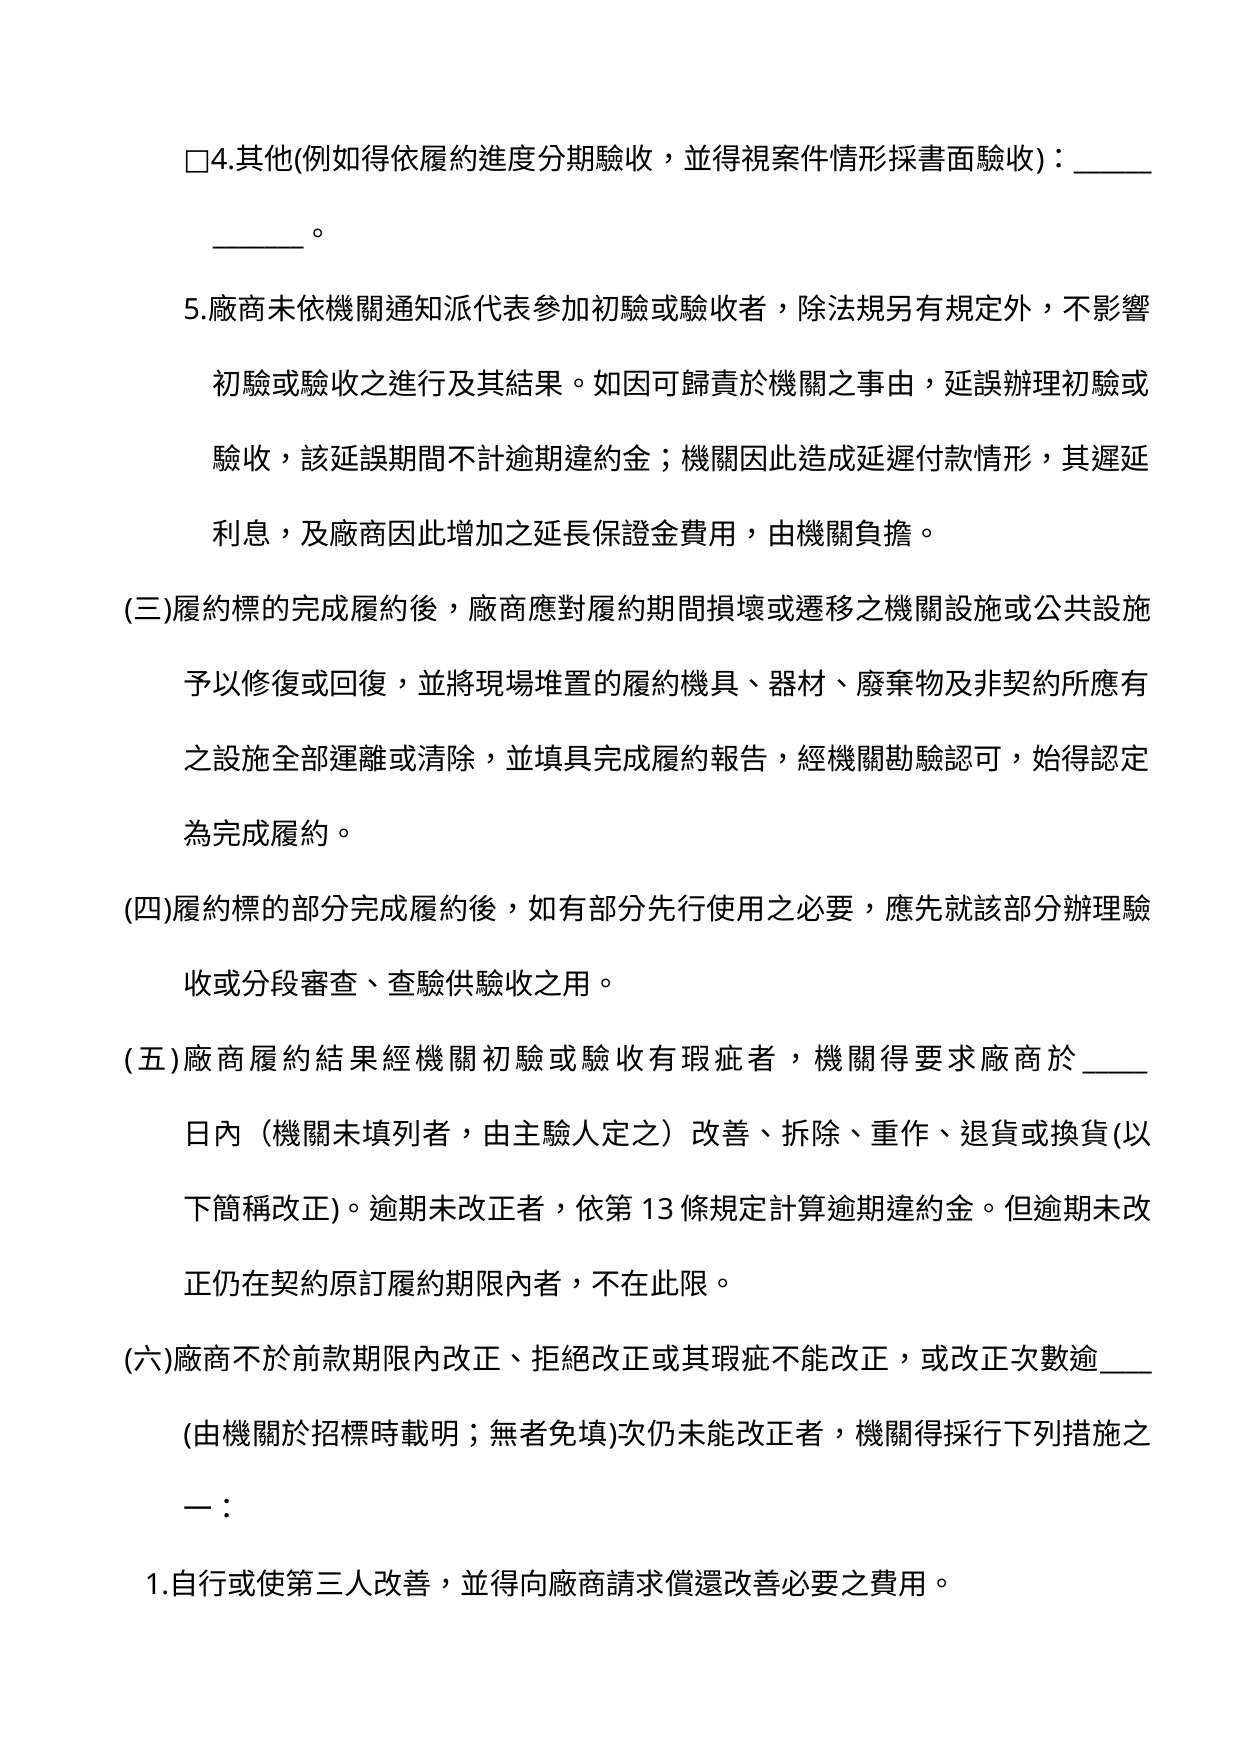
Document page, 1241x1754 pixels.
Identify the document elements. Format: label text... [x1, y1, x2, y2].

text (三)履約標的完成履約後，廠商應對履約期間損壞或遷移之機關設施或公共設施予以修復或回復，並將現場堆置的履約機具、器材、廢棄物及非契約所應有之設施全部運離或清除，並填具完成履約報告，經機關勘驗認可，始得認定為完成履約。 [124, 569, 1152, 869]
text (六)廠商不於前款期限內改正、拒絕改正或其瑕疵不能改正，或改正次數逾____(由機關於招標時載明；無者免填)次仍未能改正者，機關得採行下列措施之一： [124, 1319, 1152, 1544]
text 1.自行或使第三人改善，並得向廠商請求償還改善必要之費用。 [144, 1544, 1146, 1619]
text □4.其他(例如得依履約進度分期驗收，並得視案件情形採書面驗收)：_____________。 [183, 119, 1152, 269]
text (四)履約標的部分完成履約後，如有部分先行使用之必要，應先就該部分辦理驗收或分段審查、查驗供驗收之用。 [124, 869, 1152, 1019]
text (五)廠商履約結果經機關初驗或驗收有瑕疵者，機關得要求廠商於_____ 日內（機關未填列者，由主驗人定之）改善、拆除、重作、退貨或換貨(以下簡稱改正)。逾期未改正者，依第13條規定計算逾期違約金。但逾期未改正仍在契約原訂履約期限內者，不在此限。 [124, 1019, 1152, 1319]
text 5.廠商未依機關通知派代表參加初驗或驗收者，除法規另有規定外，不影響初驗或驗收之進行及其結果。如因可歸責於機關之事由，延誤辦理初驗或驗收，該延誤期間不計逾期違約金；機關因此造成延遲付款情形，其遲延利息，及廠商因此增加之延長保證金費用，由機關負擔。 [183, 269, 1152, 569]
